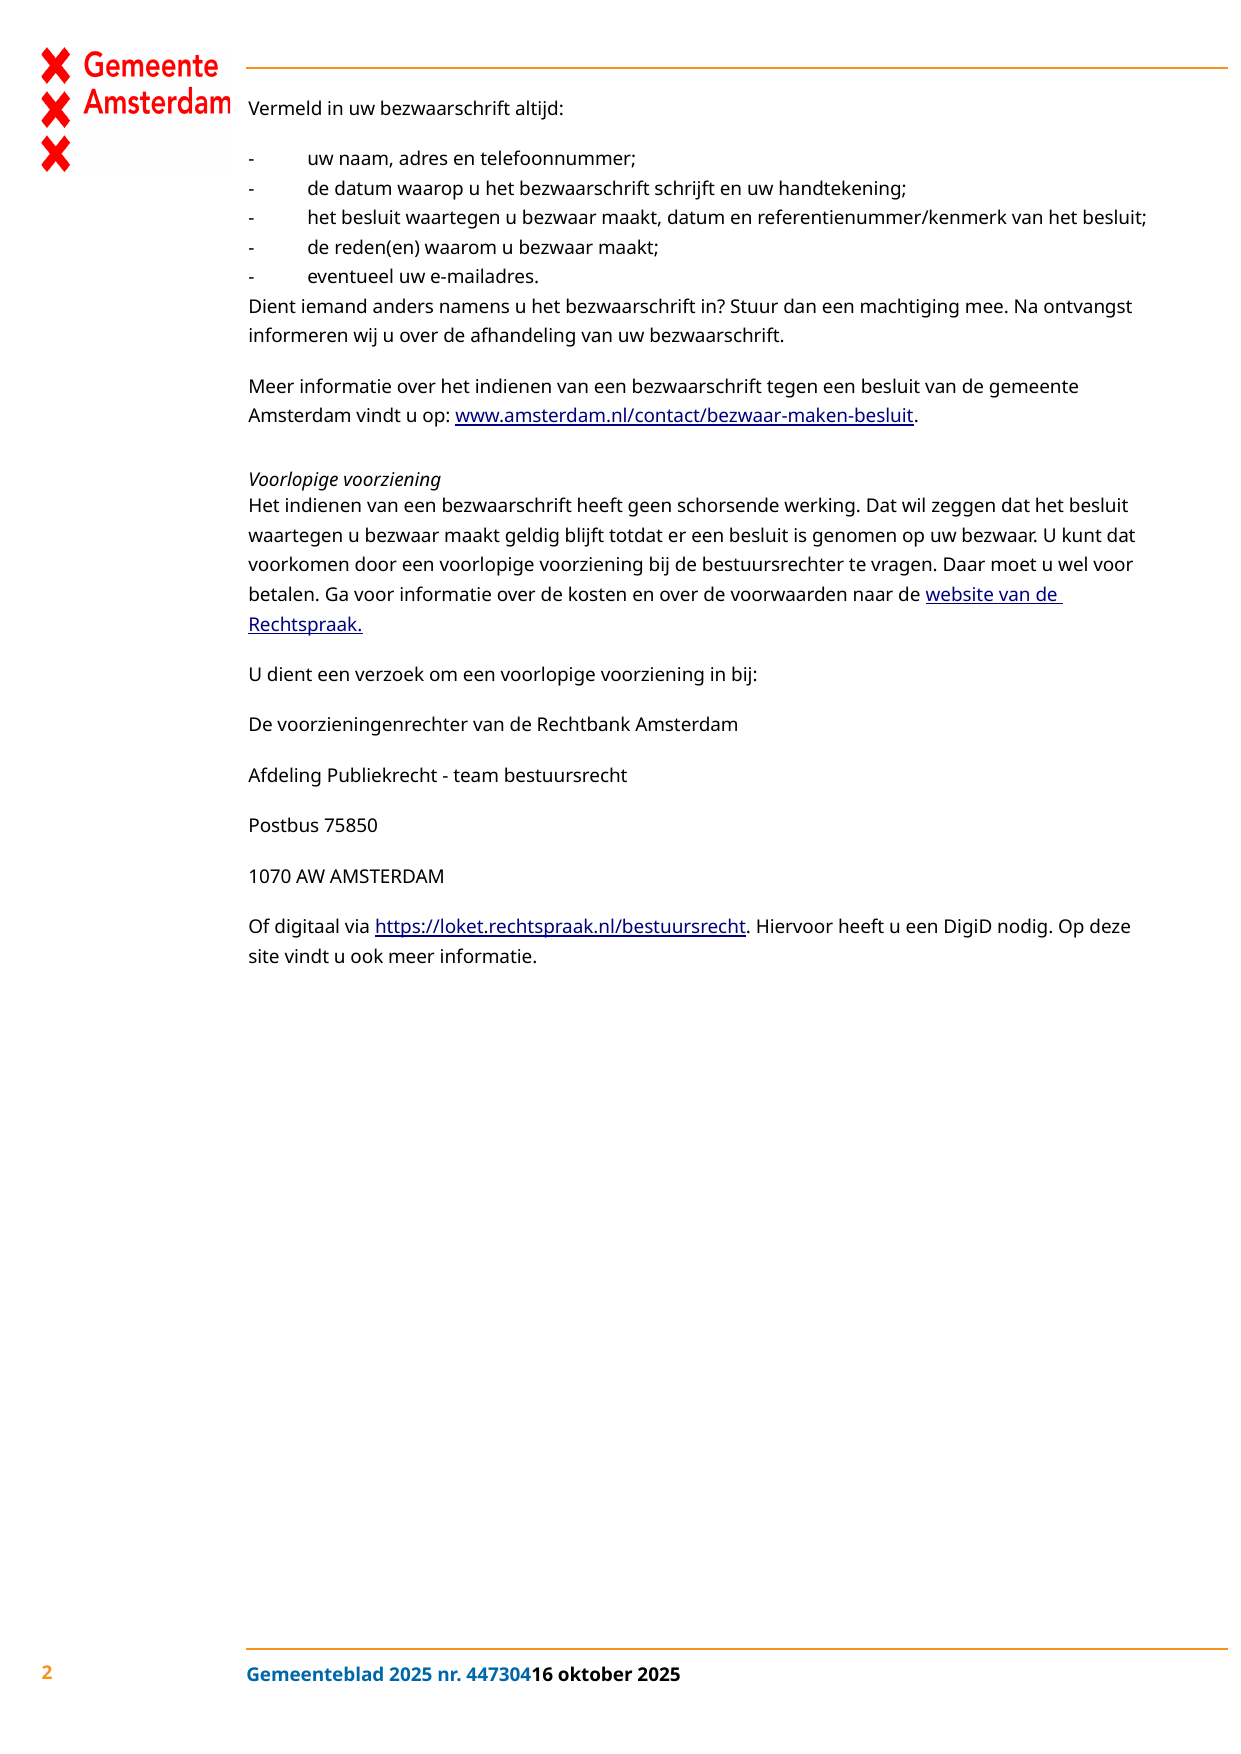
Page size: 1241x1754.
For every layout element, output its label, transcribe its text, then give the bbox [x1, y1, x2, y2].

text U dient een verzoek om een voorlopige voorziening in bij: [248, 661, 1152, 687]
text Vermeld in uw bezwaarschrift altijd: [248, 95, 1152, 121]
text Voorlopige voorziening [248, 467, 1152, 492]
text Het indienen van een bezwaarschrift heeft geen schorsende werking. Dat wil zeggen dat het besluit waartegen u bezwaar maakt geldig blijft totdat er een besluit is genomen op uw bezwaar. U kunt dat voorkomen door een voorlopige voorziening bij de bestuursrechter te vragen. Daar moet u wel voor betalen. Ga voor informatie over de kosten en over de voorwaarden naar de website van de Rechtspraak. [248, 492, 1152, 636]
list de datum waarop u het bezwaarschrift schrijft en uw handtekening; [248, 175, 1152, 201]
text Meer informatie over het indienen van een bezwaarschrift tegen een besluit van de gemeente Amsterdam vindt u op: www.amsterdam.nl/contact/bezwaar-maken-besluit. [248, 373, 1152, 428]
list uw naam, adres en telefoonnummer; [248, 145, 1152, 171]
text Dient iemand anders namens u het bezwaarschrift in? Stuur dan een machtiging mee. Na ontvangst informeren wij u over de afhandeling van uw bezwaarschrift. [248, 293, 1152, 348]
list de reden(en) waarom u bezwaar maakt; [248, 234, 1152, 260]
text Of digitaal via https://loket.rechtspraak.nl/bestuursrecht. Hiervoor heeft u een DigiD nodig. Op deze site vindt u ook meer informatie. [248, 913, 1152, 968]
list het besluit waartegen u bezwaar maakt, datum en referentienummer/kenmerk van het besluit; [248, 204, 1152, 230]
list eventueel uw e-mailadres. [248, 263, 1152, 289]
text 1070 AW AMSTERDAM [248, 863, 1152, 888]
text Postbus 75850 [248, 812, 1152, 838]
picture [41, 47, 231, 172]
text De voorzieningenrechter van de Rechtbank Amsterdam [248, 712, 1152, 737]
text Afdeling Publiekrecht - team bestuursrecht [248, 762, 1152, 788]
